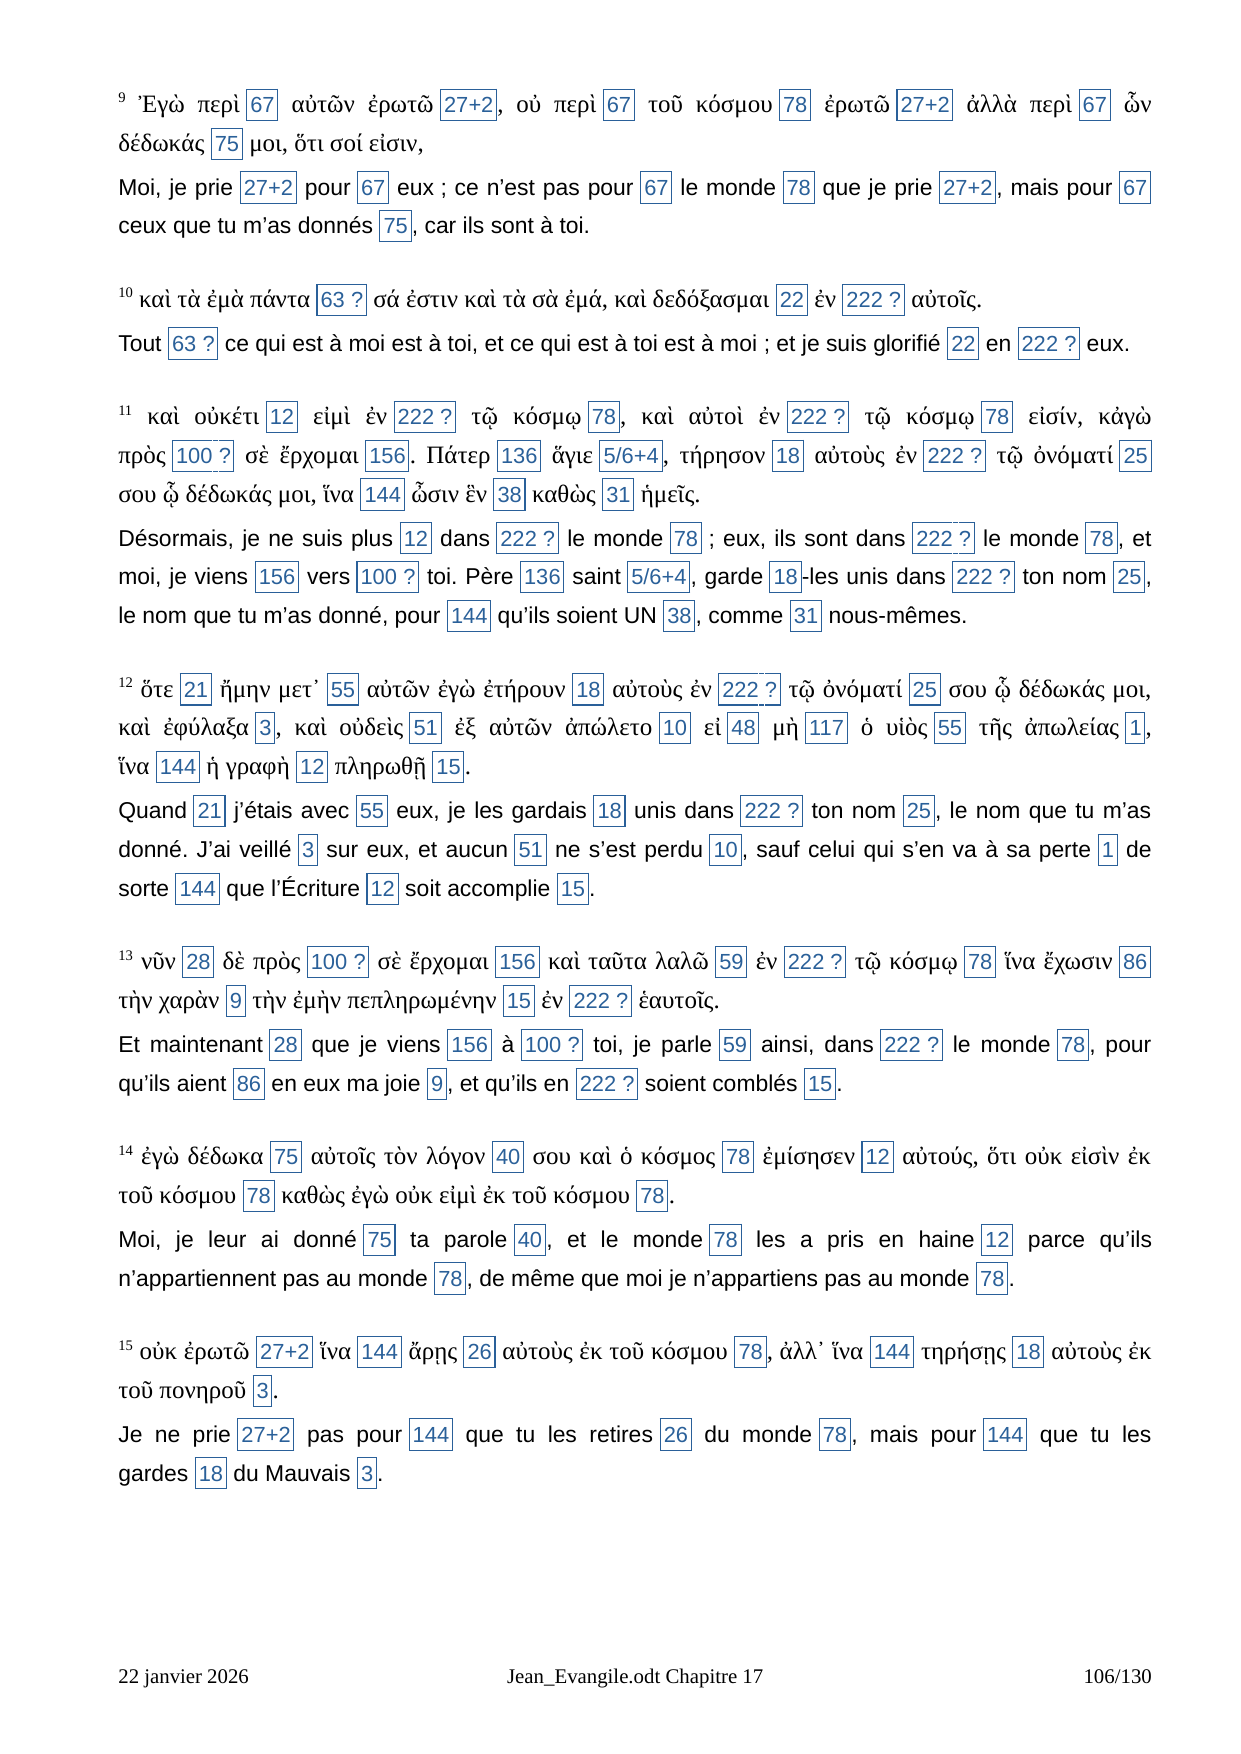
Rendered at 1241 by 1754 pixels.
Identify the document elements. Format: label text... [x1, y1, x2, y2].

text 12 ὅτε 21 ἤμην μετ᾽ 55 αὐτῶν ἐγὼ ἐτήρουν 18 αὐτοὺς ἐν 222 ? τῷ ὀνόματί 25 σου ᾧ δέδωκάς μοι, καὶ ἐφύλαξα 3, καὶ οὐδεὶς 51 ἐξ αὐτῶν ἀπώλετο 10 εἰ 48 μὴ 117 ὁ υἱὸς 55 τῆς ἀπωλείας 1, ἵνα 144 ἡ γραφὴ 12 πληρωθῇ 15. [118, 673, 1152, 783]
text σά ἐστιν καὶ τὰ σὰ ἐμά, καὶ δεδόξασμαι 22 [367, 283, 807, 316]
text 63 ? [169, 328, 217, 359]
text Quand 21 j’étais avec 55 eux, je les gardais 18 unis dans 222 ? ton nom 25, le nom que tu m’as donné. J’ai veillé 3 sur eux, et aucun 51 ne s’est perdu 10, sauf celui qui s’en va à sa perte 1 de sorte 144 que l’Écriture 12 soit accomplie 15. [118, 795, 1152, 905]
text Moi, je prie 27+2 pour 67 eux ; ce n’est pas pour 67 le monde 78 que je prie 27+2, mais pour 67 ceux que tu m’as donnés 75, car ils sont à toi. [118, 171, 1152, 242]
text 10 καὶ τὰ ἐμὰ πάντα 63 ? [118, 283, 366, 316]
text 22 [948, 328, 978, 359]
text Et maintenant 28 que je viens 156 à 100 ? toi, je parle 59 ainsi, dans 222 ? le monde 78, pour qu’ils aient 86 en eux ma joie 9, et qu’ils en 222 ? soient comblés 15. [118, 1028, 1152, 1100]
text en [979, 327, 1018, 360]
text 13 νῦν 28 δὲ πρὸς 100 ? σὲ ἔρχομαι 156 καὶ ταῦτα λαλῶ 59 ἐν 222 ? τῷ κόσμῳ 78 ἵνα ἔχωσιν 86 τὴν χαρὰν 9 τὴν ἐμὴν πεπληρωμένην 15 ἐν 222 ? ἑαυτοῖς. [118, 946, 1152, 1017]
text ἐν 222 ? [808, 283, 904, 316]
text 9 Ἐγὼ περὶ 67 αὐτῶν ἐρωτῶ 27+2, οὐ περὶ 67 τοῦ κόσμου 78 ἐρωτῶ 27+2 ἀλλὰ περὶ 67 ὧν δέδωκάς 75 μοι, ὅτι σοί εἰσιν, [118, 88, 1152, 160]
text Moi, je leur ai donné 75 ta parole 40, et le monde 78 les a pris en haine 12 parce qu’ils n’appartiennent pas au monde 78, de même que moi je n’appartiens pas au monde 78. [118, 1223, 1152, 1295]
text 15 οὐκ ἐρωτῶ 27+2 ἵνα 144 ἄρῃς 26 αὐτοὺς ἐκ τοῦ κόσμου 78, ἀλλ᾽ ἵνα 144 τηρήσῃς 18 αὐτοὺς ἐκ τοῦ πονηροῦ 3. [118, 1336, 1152, 1407]
text eux. [1080, 327, 1152, 360]
text 222 ? [1019, 328, 1079, 359]
text 11 καὶ οὐκέτι 12 εἰμὶ ἐν 222 ? τῷ κόσμῳ 78, καὶ αὐτοὶ ἐν 222 ? τῷ κόσμῳ 78 εἰσίν, κἀγὼ πρὸς 100 ? σὲ ἔρχομαι 156. Πάτερ 136 ἅγιε 5/6+4, τήρησον 18 αὐτοὺς ἐν 222 ? τῷ ὀνόματί 25 σου ᾧ δέδωκάς μοι, ἵνα 144 ὦσιν ἓν 38 καθὼς 31 ἡμεῖς. [118, 401, 1152, 511]
text αὐτοῖς. [905, 283, 1152, 316]
text Je ne prie 27+2 pas pour 144 que tu les retires 26 du monde 78, mais pour 144 que tu les gardes 18 du Mauvais 3. [118, 1418, 1152, 1489]
text 14 ἐγὼ δέδωκα 75 αὐτοῖς τὸν λόγον 40 σου καὶ ὁ κόσμος 78 ἐμίσησεν 12 αὐτούς, ὅτι οὐκ εἰσὶν ἐκ τοῦ κόσμου 78 καθὼς ἐγὼ οὐκ εἰμὶ ἐκ τοῦ κόσμου 78. [118, 1141, 1152, 1212]
text Tout [118, 327, 168, 360]
text Désormais, je ne suis plus 12 dans 222 ? le monde 78 ; eux, ils sont dans 222 ? le monde 78, et moi, je viens 156 vers 100 ? toi. Père 136 saint 5/6+4, garde 18-les unis dans 222 ? ton nom 25, le nom que tu m’as donné, pour 144 qu’ils soient UN 38, comme 31 nous-mêmes. [118, 522, 1152, 632]
text ce qui est à moi est à toi, et ce qui est à toi est à moi ; et je suis glorifié [218, 327, 947, 360]
